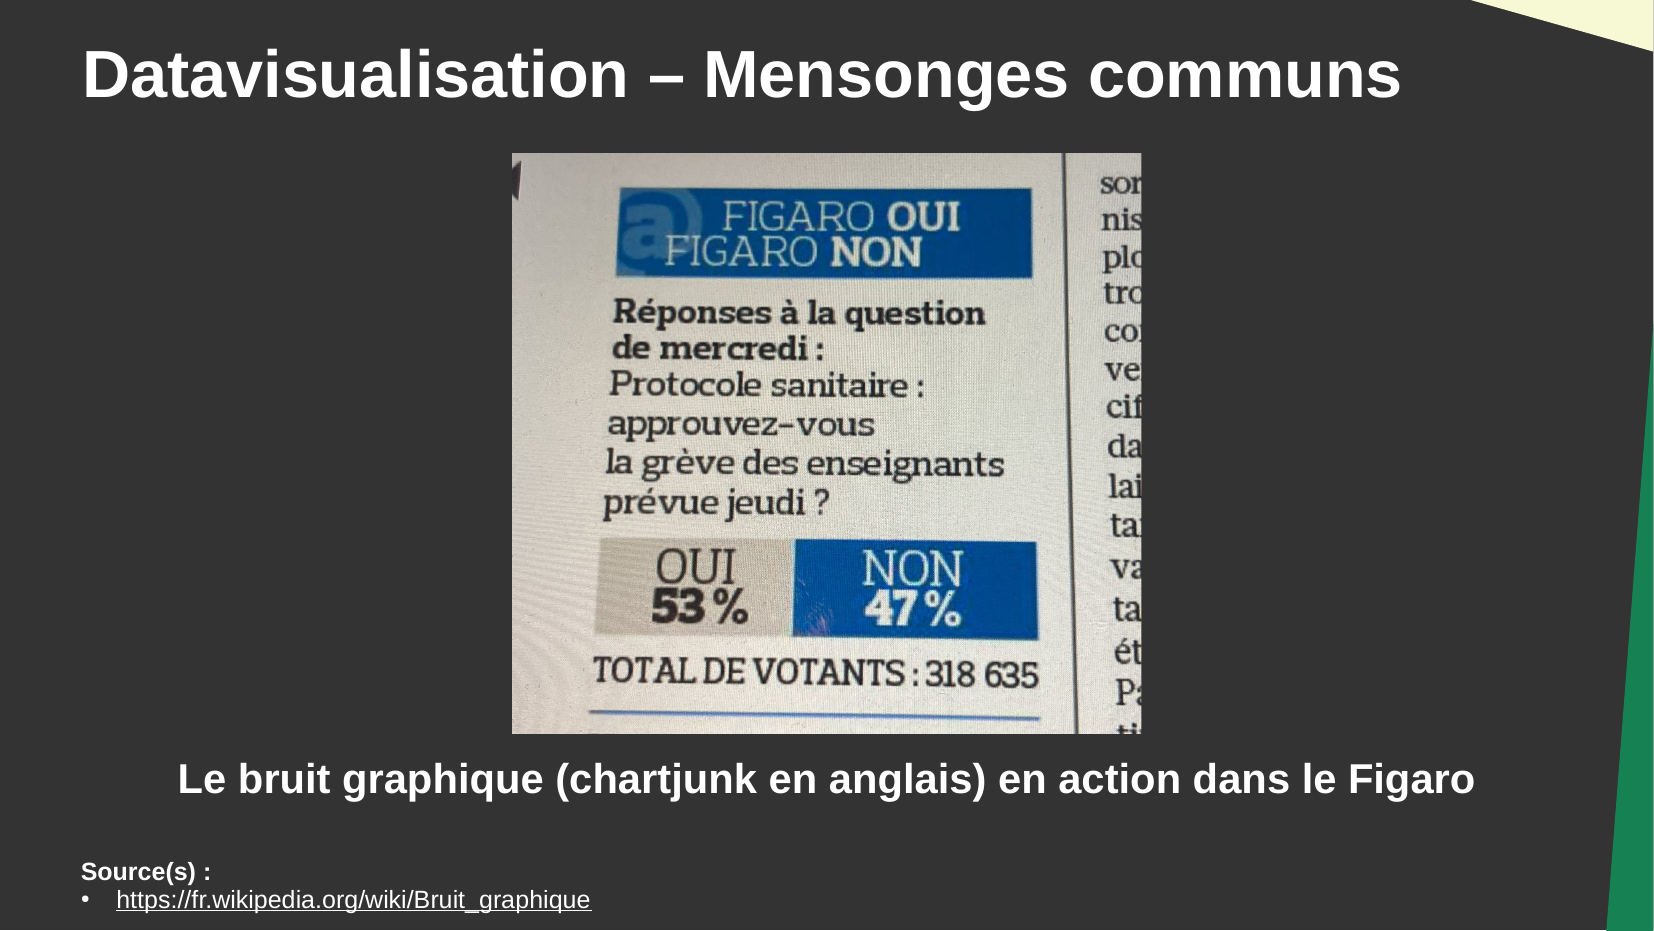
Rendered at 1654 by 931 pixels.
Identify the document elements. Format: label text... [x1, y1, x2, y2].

text_box [1470, 0, 1654, 52]
title Le bruit graphique (chartjunk en anglais) en action dans le Figaro [31, 755, 1622, 803]
text_box [1606, 314, 1654, 931]
picture [512, 153, 1142, 734]
title Datavisualisation – Mensonges communs [82, 37, 1571, 122]
text_box Source(s) : https://fr.wikipedia.org/wiki/Bruit_graphique [66, 850, 1483, 931]
